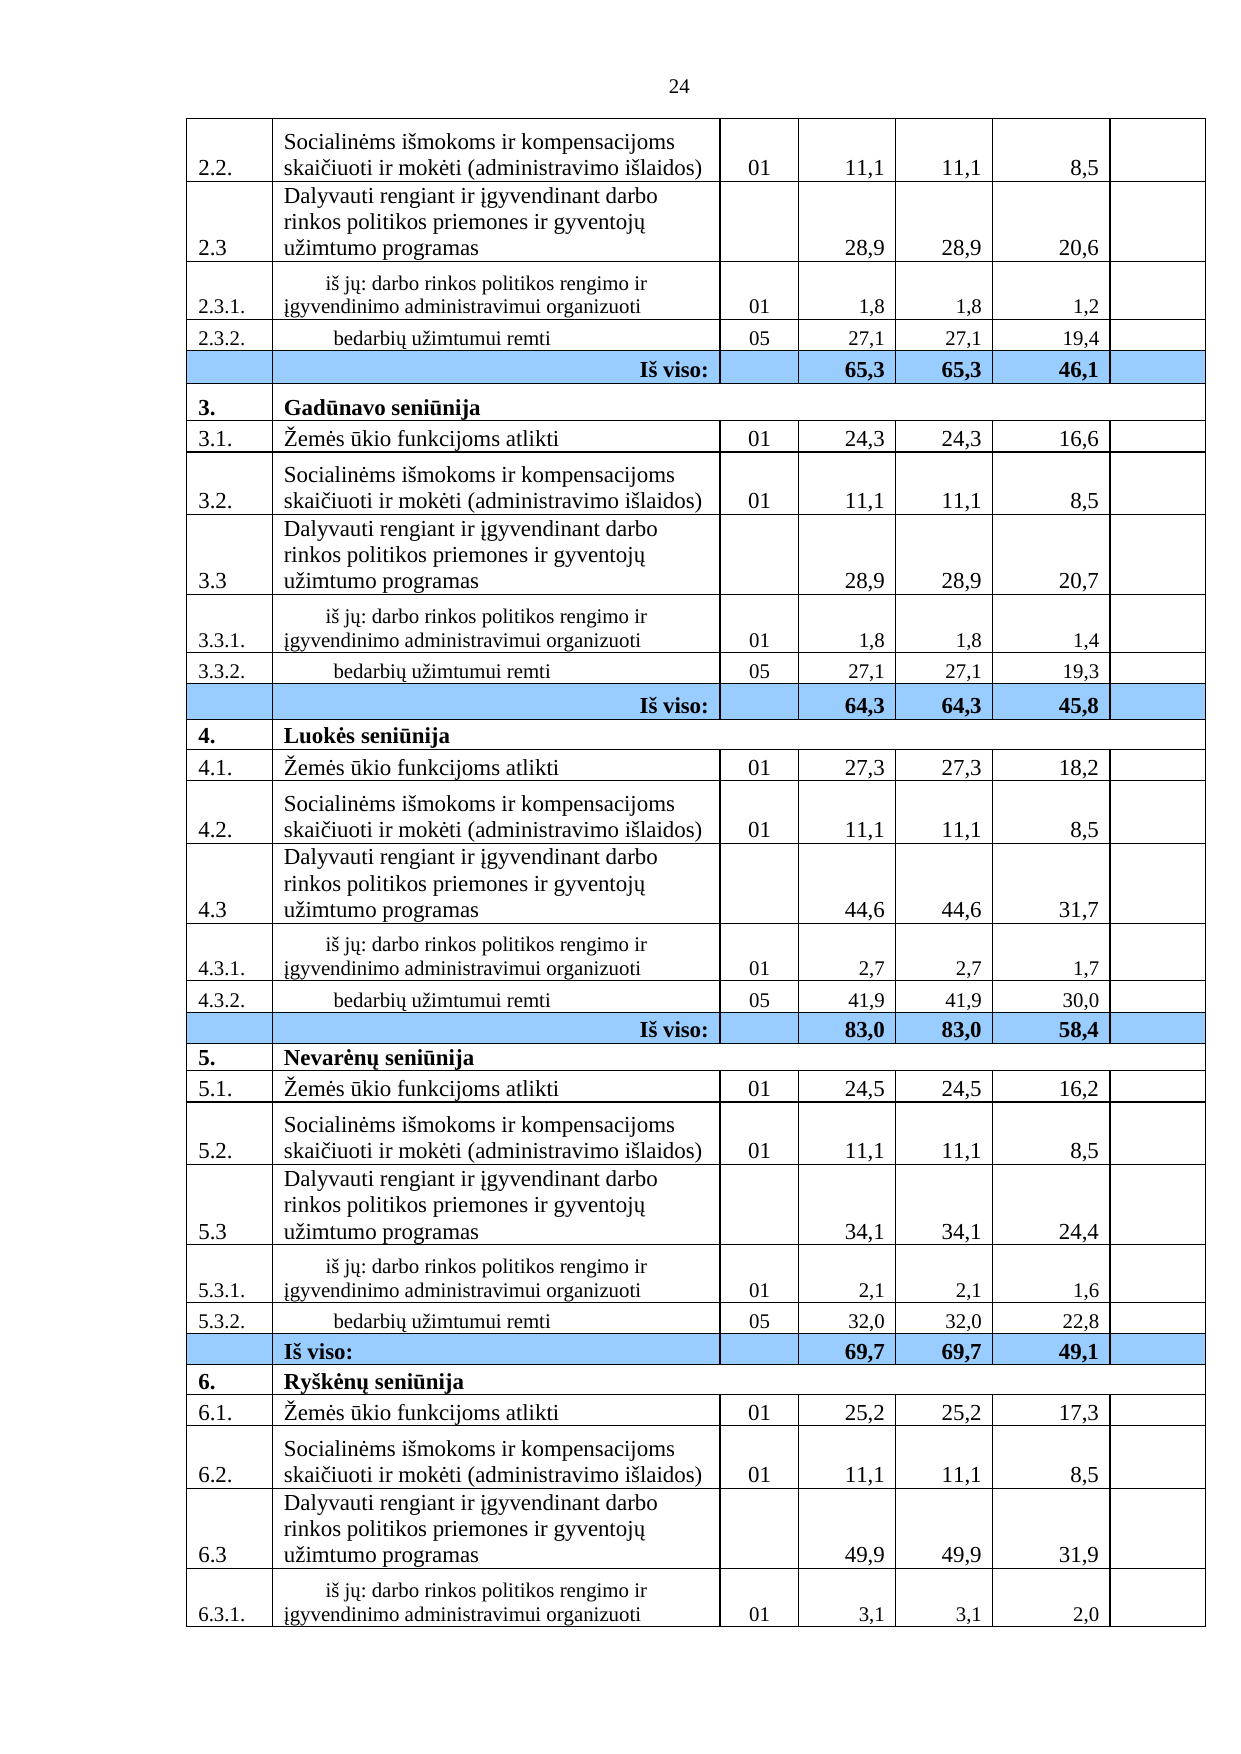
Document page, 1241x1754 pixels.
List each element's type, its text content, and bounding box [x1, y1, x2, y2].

table_cell Dalyvauti rengiant ir įgyvendinant darbo rinkos politikos priemones ir gyventojų užimtumo programas [273, 1489, 719, 1568]
table_cell 1,4 [993, 595, 1109, 652]
table_cell [721, 515, 798, 594]
table_cell 01 [721, 453, 798, 514]
table_cell 28,9 [799, 515, 895, 594]
table_cell Dalyvauti rengiant ir įgyvendinant darbo rinkos politikos priemones ir gyventojų užimtumo programas [273, 844, 719, 922]
table_cell iš jų: darbo rinkos politikos rengimo ir įgyvendinimo administravimui organizuoti [273, 262, 719, 318]
table_cell 3,1 [799, 1569, 895, 1626]
table_cell 8,5 [993, 1103, 1109, 1164]
table_cell Socialinėms išmokoms ir kompensacijoms skaičiuoti ir mokėti (administravimo išlaidos) [273, 1426, 719, 1488]
table_cell 83,0 [799, 1013, 895, 1043]
table_cell 05 [721, 1303, 798, 1333]
table_cell 32,0 [896, 1303, 992, 1333]
table_cell 01 [721, 1071, 798, 1101]
table_cell [1111, 1426, 1205, 1488]
table_cell 45,8 [993, 684, 1109, 719]
table_cell 69,7 [896, 1334, 992, 1364]
table_cell Žemės ūkio funkcijoms atlikti [273, 1071, 719, 1101]
table_cell Žemės ūkio funkcijoms atlikti [273, 1395, 719, 1425]
table_cell 25,2 [896, 1395, 992, 1425]
table_cell Luokės seniūnija [273, 720, 1205, 749]
table_cell bedarbių užimtumui remti [273, 1303, 719, 1333]
table_cell 11,1 [799, 453, 895, 514]
table_cell 01 [721, 1103, 798, 1164]
table_cell [1111, 1489, 1205, 1568]
table_cell 16,2 [993, 1071, 1109, 1101]
table_cell Gadūnavo seniūnija [273, 384, 1205, 420]
table_cell [1111, 182, 1205, 261]
table_cell 01 [721, 1245, 798, 1302]
table_cell bedarbių užimtumui remti [273, 320, 719, 350]
table_cell [1111, 1303, 1205, 1333]
table_cell 3. [187, 384, 272, 420]
table_cell [1111, 1013, 1205, 1043]
table_cell [1111, 750, 1205, 780]
table_cell 6.1. [187, 1395, 272, 1425]
table_cell 1,8 [896, 595, 992, 652]
table_cell bedarbių užimtumui remti [273, 981, 719, 1012]
table_cell [1111, 320, 1205, 350]
table_cell [187, 1334, 272, 1364]
table_cell 01 [721, 924, 798, 980]
table_cell 27,1 [799, 320, 895, 350]
table_cell 3.1. [187, 421, 272, 451]
table_cell 22,8 [993, 1303, 1109, 1333]
table_cell 5.3.2. [187, 1303, 272, 1333]
table_cell iš jų: darbo rinkos politikos rengimo ir įgyvendinimo administravimui organizuoti [273, 1245, 719, 1302]
table_cell 17,3 [993, 1395, 1109, 1425]
table_cell 44,6 [896, 844, 992, 922]
table_cell [1111, 1165, 1205, 1244]
table_cell [721, 351, 798, 383]
table_cell 31,7 [993, 844, 1109, 922]
table_cell 20,7 [993, 515, 1109, 594]
table_cell [1111, 421, 1205, 451]
table_cell 11,1 [896, 781, 992, 842]
table_cell 11,1 [799, 1426, 895, 1488]
table_cell 5.3 [187, 1165, 272, 1244]
table_cell 2.2. [187, 119, 272, 181]
table_cell 4.3.2. [187, 981, 272, 1012]
table_cell 3.3 [187, 515, 272, 594]
table_cell 24,4 [993, 1165, 1109, 1244]
table_cell [1111, 1245, 1205, 1302]
table_cell 6.3 [187, 1489, 272, 1568]
table_cell [721, 1489, 798, 1568]
table_cell 34,1 [799, 1165, 895, 1244]
table_cell [721, 844, 798, 922]
table_cell 32,0 [799, 1303, 895, 1333]
table_cell 2,1 [799, 1245, 895, 1302]
table_cell 11,1 [896, 1426, 992, 1488]
table_cell 11,1 [896, 1103, 992, 1164]
table_cell Žemės ūkio funkcijoms atlikti [273, 750, 719, 780]
table_cell [721, 1165, 798, 1244]
table_cell 01 [721, 781, 798, 842]
table_cell 6.2. [187, 1426, 272, 1488]
table_cell 11,1 [799, 781, 895, 842]
table_cell 8,5 [993, 119, 1109, 181]
table_cell [1111, 1103, 1205, 1164]
table_cell iš jų: darbo rinkos politikos rengimo ir įgyvendinimo administravimui organizuoti [273, 924, 719, 980]
table_cell 2.3 [187, 182, 272, 261]
table_cell 49,9 [896, 1489, 992, 1568]
table_cell 27,3 [896, 750, 992, 780]
table_cell [1111, 684, 1205, 719]
table_cell [721, 1013, 798, 1043]
table_cell 05 [721, 320, 798, 350]
table_cell Dalyvauti rengiant ir įgyvendinant darbo rinkos politikos priemones ir gyventojų užimtumo programas [273, 182, 719, 261]
table_cell Iš viso: [273, 1334, 719, 1364]
table_cell 1,8 [896, 262, 992, 318]
table_cell 4.2. [187, 781, 272, 842]
table_cell Socialinėms išmokoms ir kompensacijoms skaičiuoti ir mokėti (administravimo išlaidos) [273, 781, 719, 842]
table_cell 1,2 [993, 262, 1109, 318]
table_cell Iš viso: [273, 1013, 719, 1043]
table_cell 3.3.2. [187, 653, 272, 683]
table_cell [721, 684, 798, 719]
table_cell Socialinėms išmokoms ir kompensacijoms skaičiuoti ir mokėti (administravimo išlaidos) [273, 453, 719, 514]
table_cell Socialinėms išmokoms ir kompensacijoms skaičiuoti ir mokėti (administravimo išlaidos) [273, 119, 719, 181]
table_cell Nevarėnų seniūnija [273, 1044, 1205, 1070]
table_cell 11,1 [799, 119, 895, 181]
table_cell Iš viso: [273, 684, 719, 719]
table_cell 4. [187, 720, 272, 749]
table_cell 01 [721, 750, 798, 780]
table_cell 1,8 [799, 595, 895, 652]
table_cell [1111, 653, 1205, 683]
table_cell 18,2 [993, 750, 1109, 780]
table_cell [1111, 781, 1205, 842]
table_cell 46,1 [993, 351, 1109, 383]
table_cell 11,1 [799, 1103, 895, 1164]
table_cell iš jų: darbo rinkos politikos rengimo ir įgyvendinimo administravimui organizuoti [273, 595, 719, 652]
table_cell 83,0 [896, 1013, 992, 1043]
table_cell 8,5 [993, 1426, 1109, 1488]
table_cell Ryškėnų seniūnija [273, 1365, 1205, 1394]
table_cell 8,5 [993, 781, 1109, 842]
table_cell 01 [721, 595, 798, 652]
table_cell 41,9 [896, 981, 992, 1012]
table_cell 19,3 [993, 653, 1109, 683]
table_cell [187, 684, 272, 719]
table_cell 2.3.2. [187, 320, 272, 350]
table_cell [1111, 924, 1205, 980]
table_cell 28,9 [799, 182, 895, 261]
table_cell [1111, 844, 1205, 922]
table_cell 2.3.1. [187, 262, 272, 318]
table_cell 11,1 [896, 453, 992, 514]
table_cell 5.3.1. [187, 1245, 272, 1302]
table_cell Socialinėms išmokoms ir kompensacijoms skaičiuoti ir mokėti (administravimo išlaidos) [273, 1103, 719, 1164]
table_cell 58,4 [993, 1013, 1109, 1043]
table_cell 27,1 [896, 320, 992, 350]
table_cell 24,3 [799, 421, 895, 451]
table_cell 2,7 [799, 924, 895, 980]
table_cell [1111, 1334, 1205, 1364]
table_cell 6.3.1. [187, 1569, 272, 1626]
table_cell 6. [187, 1365, 272, 1394]
table_cell 5.2. [187, 1103, 272, 1164]
table_cell 2,0 [993, 1569, 1109, 1626]
table_cell [1111, 1395, 1205, 1425]
table_cell 16,6 [993, 421, 1109, 451]
table_cell [1111, 515, 1205, 594]
table_cell 3.2. [187, 453, 272, 514]
table_cell bedarbių užimtumui remti [273, 653, 719, 683]
table_cell 30,0 [993, 981, 1109, 1012]
table_cell [721, 1334, 798, 1364]
table_cell [1111, 351, 1205, 383]
table_cell 01 [721, 1569, 798, 1626]
table_cell 20,6 [993, 182, 1109, 261]
table_cell 05 [721, 653, 798, 683]
table_cell 24,5 [896, 1071, 992, 1101]
table_cell 27,3 [799, 750, 895, 780]
table_cell 41,9 [799, 981, 895, 1012]
table_cell [1111, 262, 1205, 318]
table_cell 3.3.1. [187, 595, 272, 652]
table_cell 31,9 [993, 1489, 1109, 1568]
table_cell 5.1. [187, 1071, 272, 1101]
table_cell 1,8 [799, 262, 895, 318]
table_cell [187, 351, 272, 383]
table_cell 28,9 [896, 182, 992, 261]
table_cell 19,4 [993, 320, 1109, 350]
table_cell 64,3 [799, 684, 895, 719]
table_cell 27,1 [799, 653, 895, 683]
table_cell [1111, 1071, 1205, 1101]
table_cell 25,2 [799, 1395, 895, 1425]
table_cell 34,1 [896, 1165, 992, 1244]
table_cell 11,1 [896, 119, 992, 181]
table_cell 2,7 [896, 924, 992, 980]
table_cell 28,9 [896, 515, 992, 594]
table_cell Dalyvauti rengiant ir įgyvendinant darbo rinkos politikos priemones ir gyventojų užimtumo programas [273, 1165, 719, 1244]
table_cell 01 [721, 421, 798, 451]
table_cell [1111, 981, 1205, 1012]
table_cell 01 [721, 119, 798, 181]
table_cell [721, 182, 798, 261]
table_cell [1111, 453, 1205, 514]
table_cell 1,6 [993, 1245, 1109, 1302]
table_cell 49,1 [993, 1334, 1109, 1364]
table_cell 01 [721, 1426, 798, 1488]
table_cell 49,9 [799, 1489, 895, 1568]
table_cell 4.3 [187, 844, 272, 922]
table_cell 4.3.1. [187, 924, 272, 980]
table_cell [187, 1013, 272, 1043]
table_cell 24,5 [799, 1071, 895, 1101]
table_cell 01 [721, 262, 798, 318]
table_cell Iš viso: [273, 351, 719, 383]
table_cell 3,1 [896, 1569, 992, 1626]
table_cell [1111, 595, 1205, 652]
table_cell [1111, 119, 1205, 181]
table_cell [1111, 1569, 1205, 1626]
table_cell 01 [721, 1395, 798, 1425]
table_cell 44,6 [799, 844, 895, 922]
table_cell 69,7 [799, 1334, 895, 1364]
table_cell Žemės ūkio funkcijoms atlikti [273, 421, 719, 451]
table_cell 65,3 [799, 351, 895, 383]
table_cell 1,7 [993, 924, 1109, 980]
table_cell 05 [721, 981, 798, 1012]
table_cell 64,3 [896, 684, 992, 719]
table_cell 65,3 [896, 351, 992, 383]
table_cell 24,3 [896, 421, 992, 451]
table_cell 4.1. [187, 750, 272, 780]
table_cell iš jų: darbo rinkos politikos rengimo ir įgyvendinimo administravimui organizuoti [273, 1569, 719, 1626]
table_cell 2,1 [896, 1245, 992, 1302]
table_cell Dalyvauti rengiant ir įgyvendinant darbo rinkos politikos priemones ir gyventojų užimtumo programas [273, 515, 719, 594]
table_cell 8,5 [993, 453, 1109, 514]
table_cell 5. [187, 1044, 272, 1070]
table_cell 27,1 [896, 653, 992, 683]
